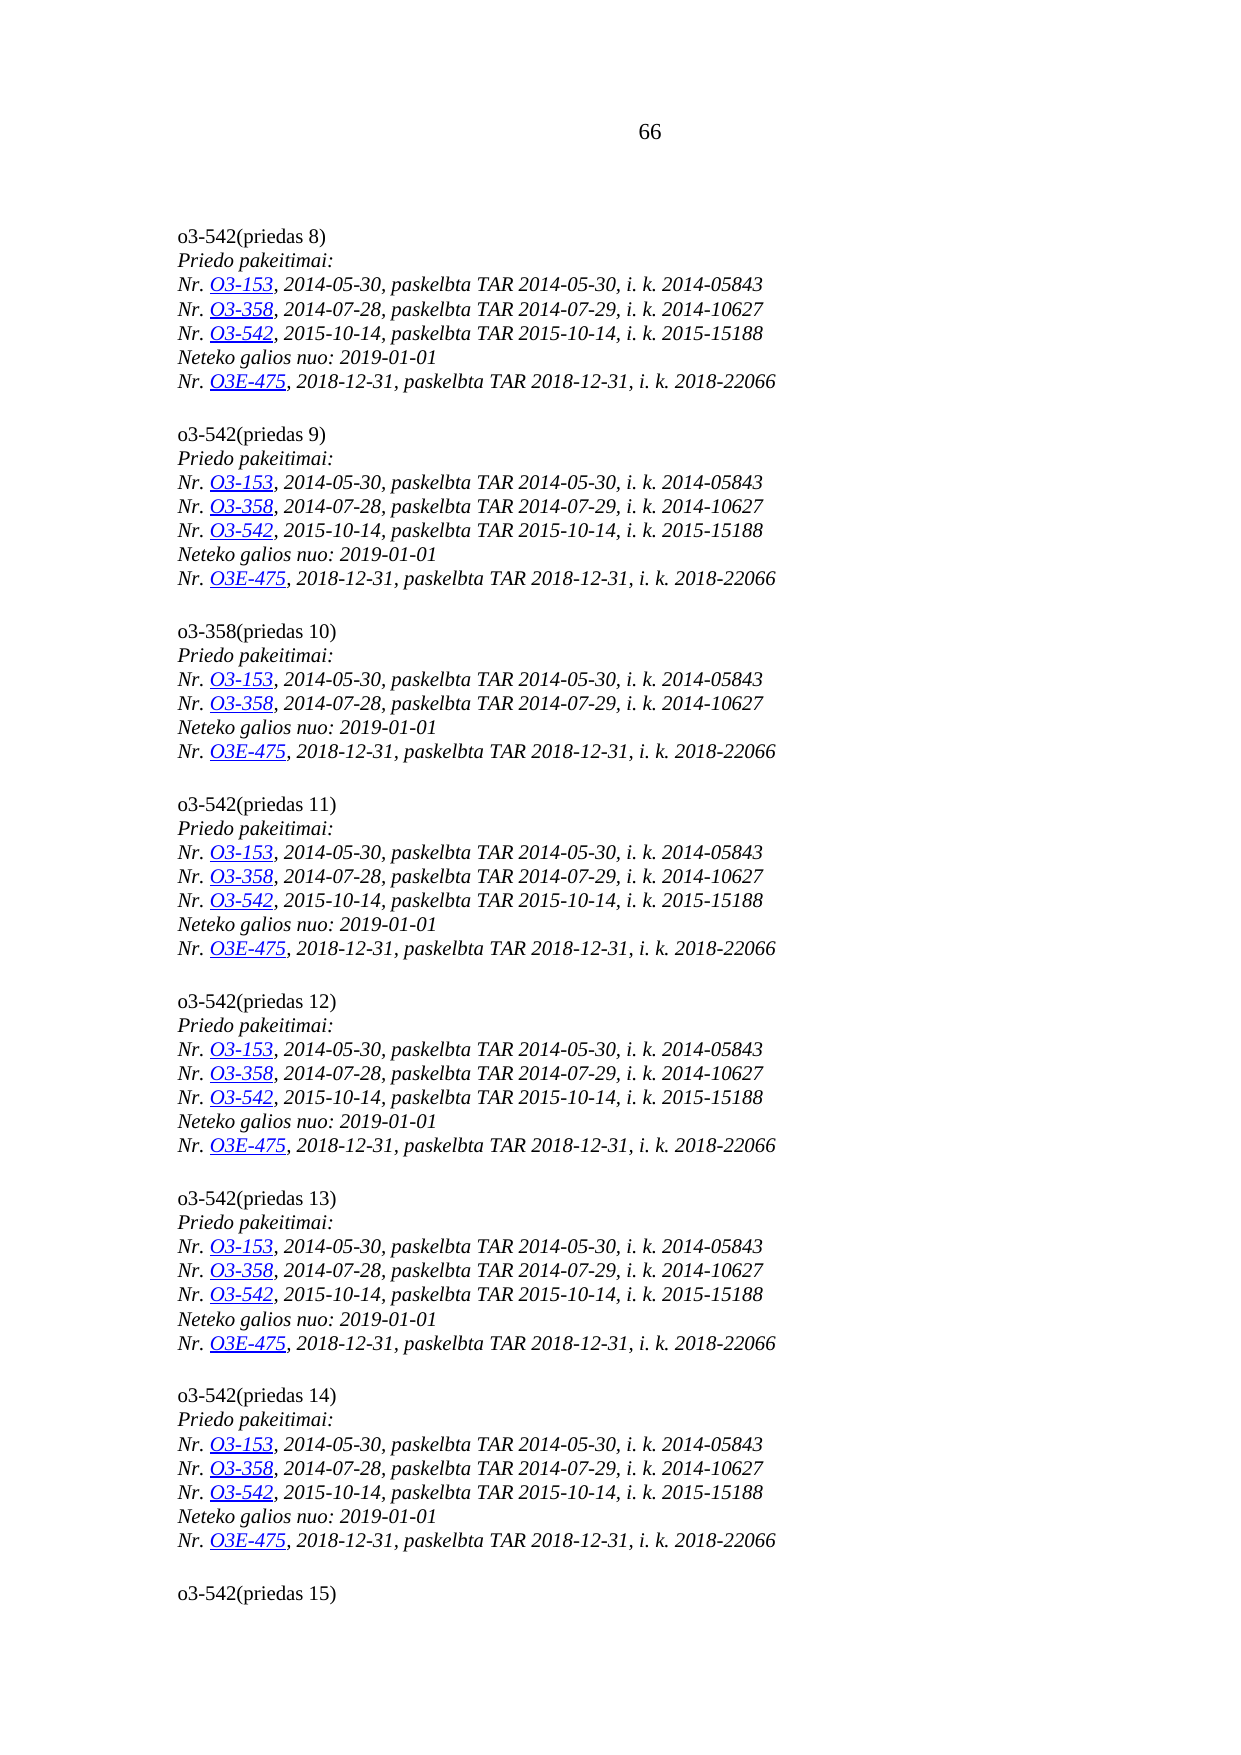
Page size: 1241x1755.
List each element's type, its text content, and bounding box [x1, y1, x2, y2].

text Nr. O3-542, 2015-10-14, paskelbta TAR 2015-10-14, i. k. 2015-15188 [177, 1085, 1122, 1109]
text Priedo pakeitimai: [177, 248, 1122, 272]
text o3-542(priedas 8) [177, 224, 1122, 248]
text Nr. O3-153, 2014-05-30, paskelbta TAR 2014-05-30, i. k. 2014-05843 [177, 1234, 1122, 1258]
text Nr. O3E-475, 2018-12-31, paskelbta TAR 2018-12-31, i. k. 2018-22066 [177, 739, 1122, 763]
text Nr. O3-542, 2015-10-14, paskelbta TAR 2015-10-14, i. k. 2015-15188 [177, 1282, 1122, 1306]
text Neteko galios nuo: 2019-01-01 [177, 542, 1122, 566]
text o3-542(priedas 9) [177, 421, 1122, 446]
text Nr. O3-358, 2014-07-28, paskelbta TAR 2014-07-29, i. k. 2014-10627 [177, 1258, 1122, 1282]
text Nr. O3-358, 2014-07-28, paskelbta TAR 2014-07-29, i. k. 2014-10627 [177, 864, 1122, 888]
text o3-542(priedas 15) [177, 1581, 1122, 1604]
text o3-542(priedas 13) [177, 1186, 1122, 1210]
text o3-542(priedas 11) [177, 792, 1122, 816]
text Neteko galios nuo: 2019-01-01 [177, 1504, 1122, 1528]
text Nr. O3-542, 2015-10-14, paskelbta TAR 2015-10-14, i. k. 2015-15188 [177, 321, 1122, 344]
text Priedo pakeitimai: [177, 1013, 1122, 1037]
text Nr. O3-153, 2014-05-30, paskelbta TAR 2014-05-30, i. k. 2014-05843 [177, 272, 1122, 296]
text Priedo pakeitimai: [177, 643, 1122, 667]
text Nr. O3-153, 2014-05-30, paskelbta TAR 2014-05-30, i. k. 2014-05843 [177, 469, 1122, 494]
text Nr. O3-358, 2014-07-28, paskelbta TAR 2014-07-29, i. k. 2014-10627 [177, 691, 1122, 715]
text Priedo pakeitimai: [177, 1407, 1122, 1431]
text Neteko galios nuo: 2019-01-01 [177, 344, 1122, 369]
text Neteko galios nuo: 2019-01-01 [177, 715, 1122, 739]
text Nr. O3-358, 2014-07-28, paskelbta TAR 2014-07-29, i. k. 2014-10627 [177, 296, 1122, 321]
text Nr. O3-542, 2015-10-14, paskelbta TAR 2015-10-14, i. k. 2015-15188 [177, 518, 1122, 542]
text Priedo pakeitimai: [177, 446, 1122, 469]
text Priedo pakeitimai: [177, 816, 1122, 840]
text Nr. O3-153, 2014-05-30, paskelbta TAR 2014-05-30, i. k. 2014-05843 [177, 1431, 1122, 1456]
text Neteko galios nuo: 2019-01-01 [177, 1109, 1122, 1133]
text Nr. O3E-475, 2018-12-31, paskelbta TAR 2018-12-31, i. k. 2018-22066 [177, 936, 1122, 960]
text Nr. O3E-475, 2018-12-31, paskelbta TAR 2018-12-31, i. k. 2018-22066 [177, 1528, 1122, 1552]
text o3-358(priedas 10) [177, 619, 1122, 643]
text o3-542(priedas 14) [177, 1383, 1122, 1407]
text Nr. O3E-475, 2018-12-31, paskelbta TAR 2018-12-31, i. k. 2018-22066 [177, 369, 1122, 393]
text Nr. O3-153, 2014-05-30, paskelbta TAR 2014-05-30, i. k. 2014-05843 [177, 840, 1122, 864]
text Nr. O3E-475, 2018-12-31, paskelbta TAR 2018-12-31, i. k. 2018-22066 [177, 566, 1122, 590]
text Nr. O3-153, 2014-05-30, paskelbta TAR 2014-05-30, i. k. 2014-05843 [177, 1037, 1122, 1061]
text Priedo pakeitimai: [177, 1210, 1122, 1234]
text Nr. O3-358, 2014-07-28, paskelbta TAR 2014-07-29, i. k. 2014-10627 [177, 1061, 1122, 1085]
text Neteko galios nuo: 2019-01-01 [177, 1306, 1122, 1331]
text Nr. O3-358, 2014-07-28, paskelbta TAR 2014-07-29, i. k. 2014-10627 [177, 494, 1122, 518]
text o3-542(priedas 12) [177, 989, 1122, 1013]
text Nr. O3-542, 2015-10-14, paskelbta TAR 2015-10-14, i. k. 2015-15188 [177, 888, 1122, 912]
text Nr. O3-542, 2015-10-14, paskelbta TAR 2015-10-14, i. k. 2015-15188 [177, 1479, 1122, 1504]
text Nr. O3E-475, 2018-12-31, paskelbta TAR 2018-12-31, i. k. 2018-22066 [177, 1331, 1122, 1354]
text Nr. O3-358, 2014-07-28, paskelbta TAR 2014-07-29, i. k. 2014-10627 [177, 1456, 1122, 1479]
text Neteko galios nuo: 2019-01-01 [177, 912, 1122, 936]
text Nr. O3-153, 2014-05-30, paskelbta TAR 2014-05-30, i. k. 2014-05843 [177, 667, 1122, 691]
text Nr. O3E-475, 2018-12-31, paskelbta TAR 2018-12-31, i. k. 2018-22066 [177, 1133, 1122, 1157]
